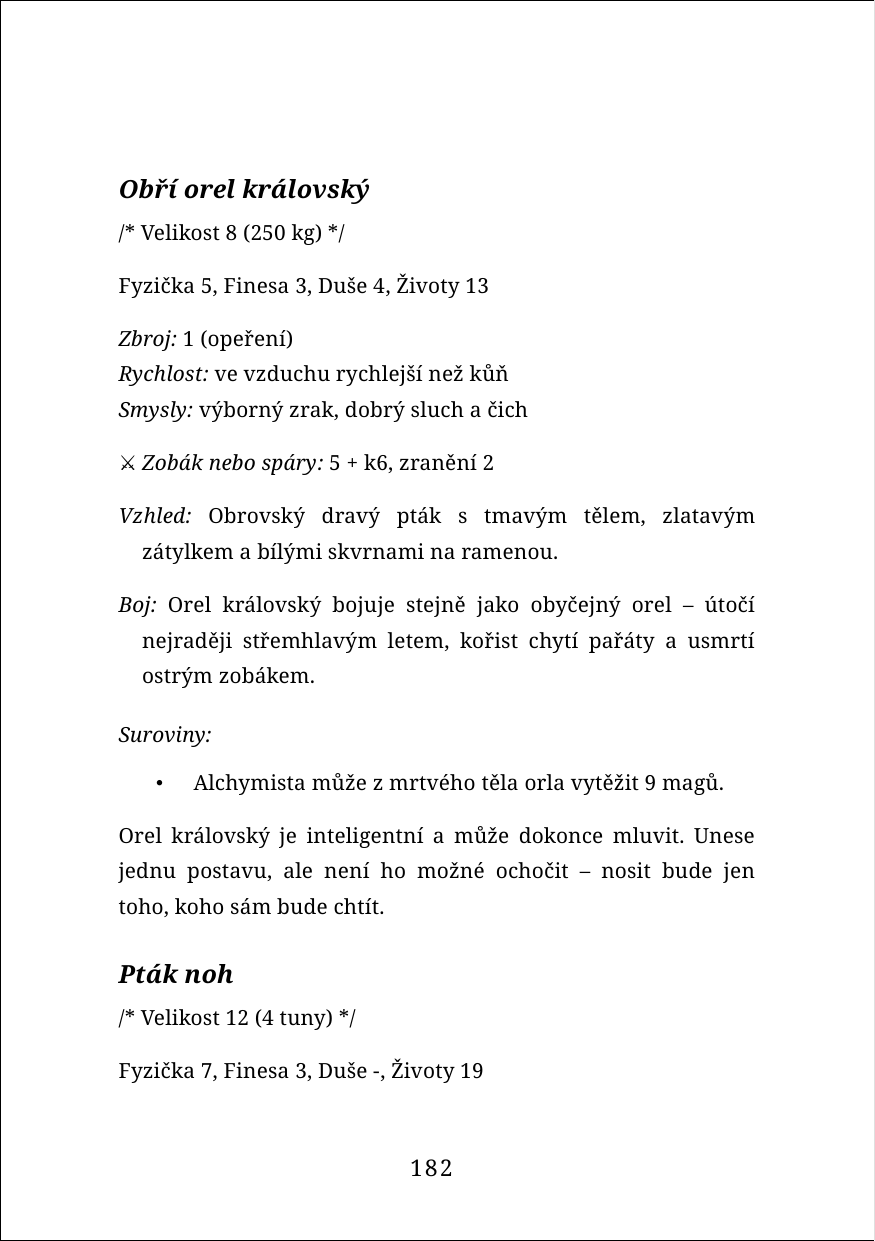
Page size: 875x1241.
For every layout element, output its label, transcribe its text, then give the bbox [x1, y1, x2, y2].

text Suroviny: [118, 721, 756, 749]
text Vzhled: Obrovský dravý pták s tmavým tělem, zlatavým zátylkem a bílými skvrnami na ramenou. [118, 502, 756, 566]
subtitle Pták noh [118, 957, 756, 991]
text Zbroj: 1 (opeření) [118, 324, 756, 352]
text Boj: Orel královský bojuje stejně jako obyčejný orel – útočí nejraději střemhlavým letem, kořist chytí pařáty a usmrtí ostrým zobákem. [118, 590, 756, 690]
text Orel královský je inteligentní a může dokonce mluvit. Unese jednu postavu, ale není ho možné ochočit – nosit bude jen toho, koho sám bude chtít. [118, 821, 756, 921]
text Fyzička 7, Finesa 3, Duše -, Životy 19 [118, 1056, 756, 1084]
text ⚔ Zobák nebo spáry: 5 + k6, zranění 2 [118, 448, 756, 477]
text Rychlost: ve vzduchu rychlejší než kůň [118, 359, 756, 388]
text Fyzička 5, Finesa 3, Duše 4, Životy 13 [118, 271, 756, 299]
list Alchymista může z mrtvého těla orla vytěžit 9 magů. [156, 768, 756, 796]
text /* Velikost 8 (250 kg) */ [118, 218, 756, 246]
text /* Velikost 12 (4 tuny) */ [118, 1003, 756, 1031]
text Smysly: výborný zrak, dobrý sluch a čich [118, 395, 756, 423]
subtitle Obří orel královský [118, 172, 756, 206]
